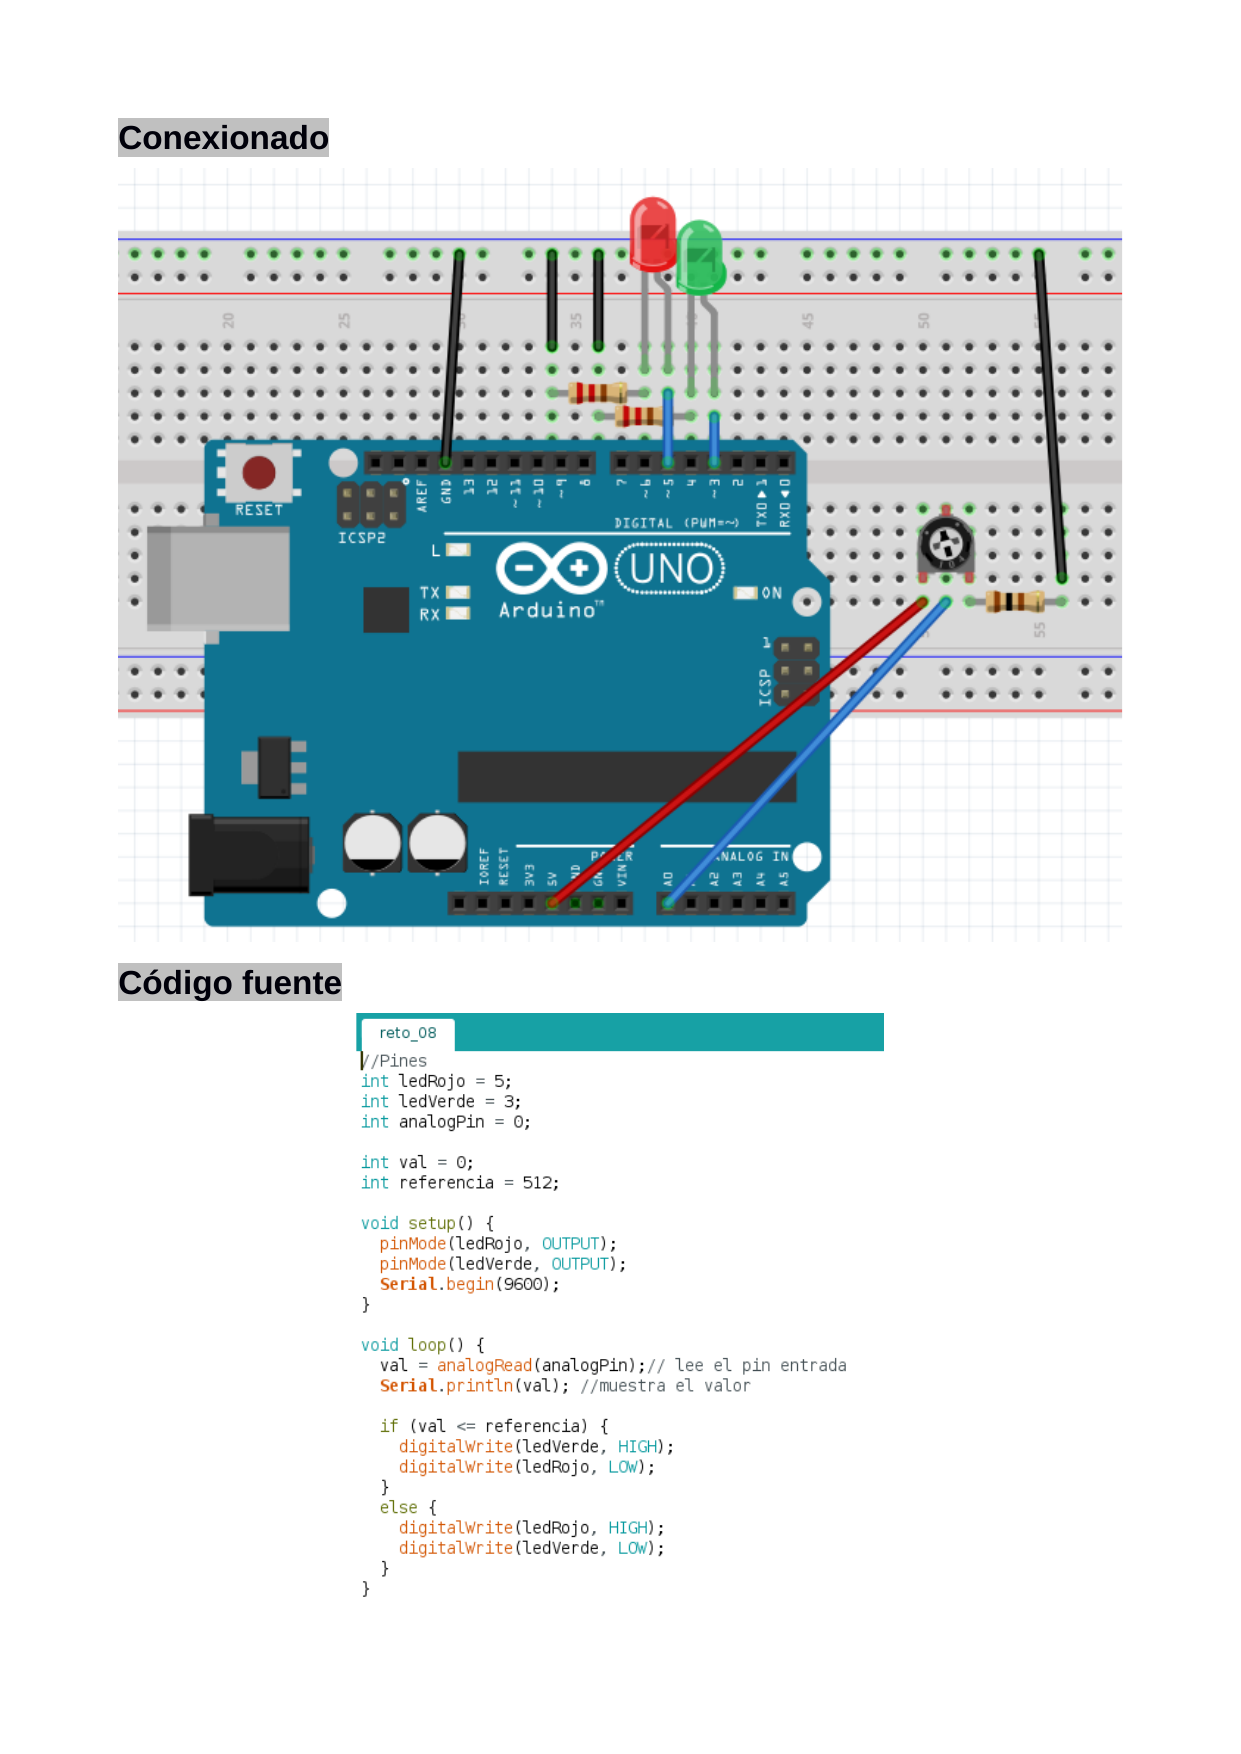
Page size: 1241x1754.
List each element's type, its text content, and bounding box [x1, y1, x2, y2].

picture [356, 1013, 884, 1610]
picture [118, 168, 1123, 942]
subtitle Conexionado [118, 118, 1122, 157]
subtitle Código fuente [118, 942, 1122, 1001]
